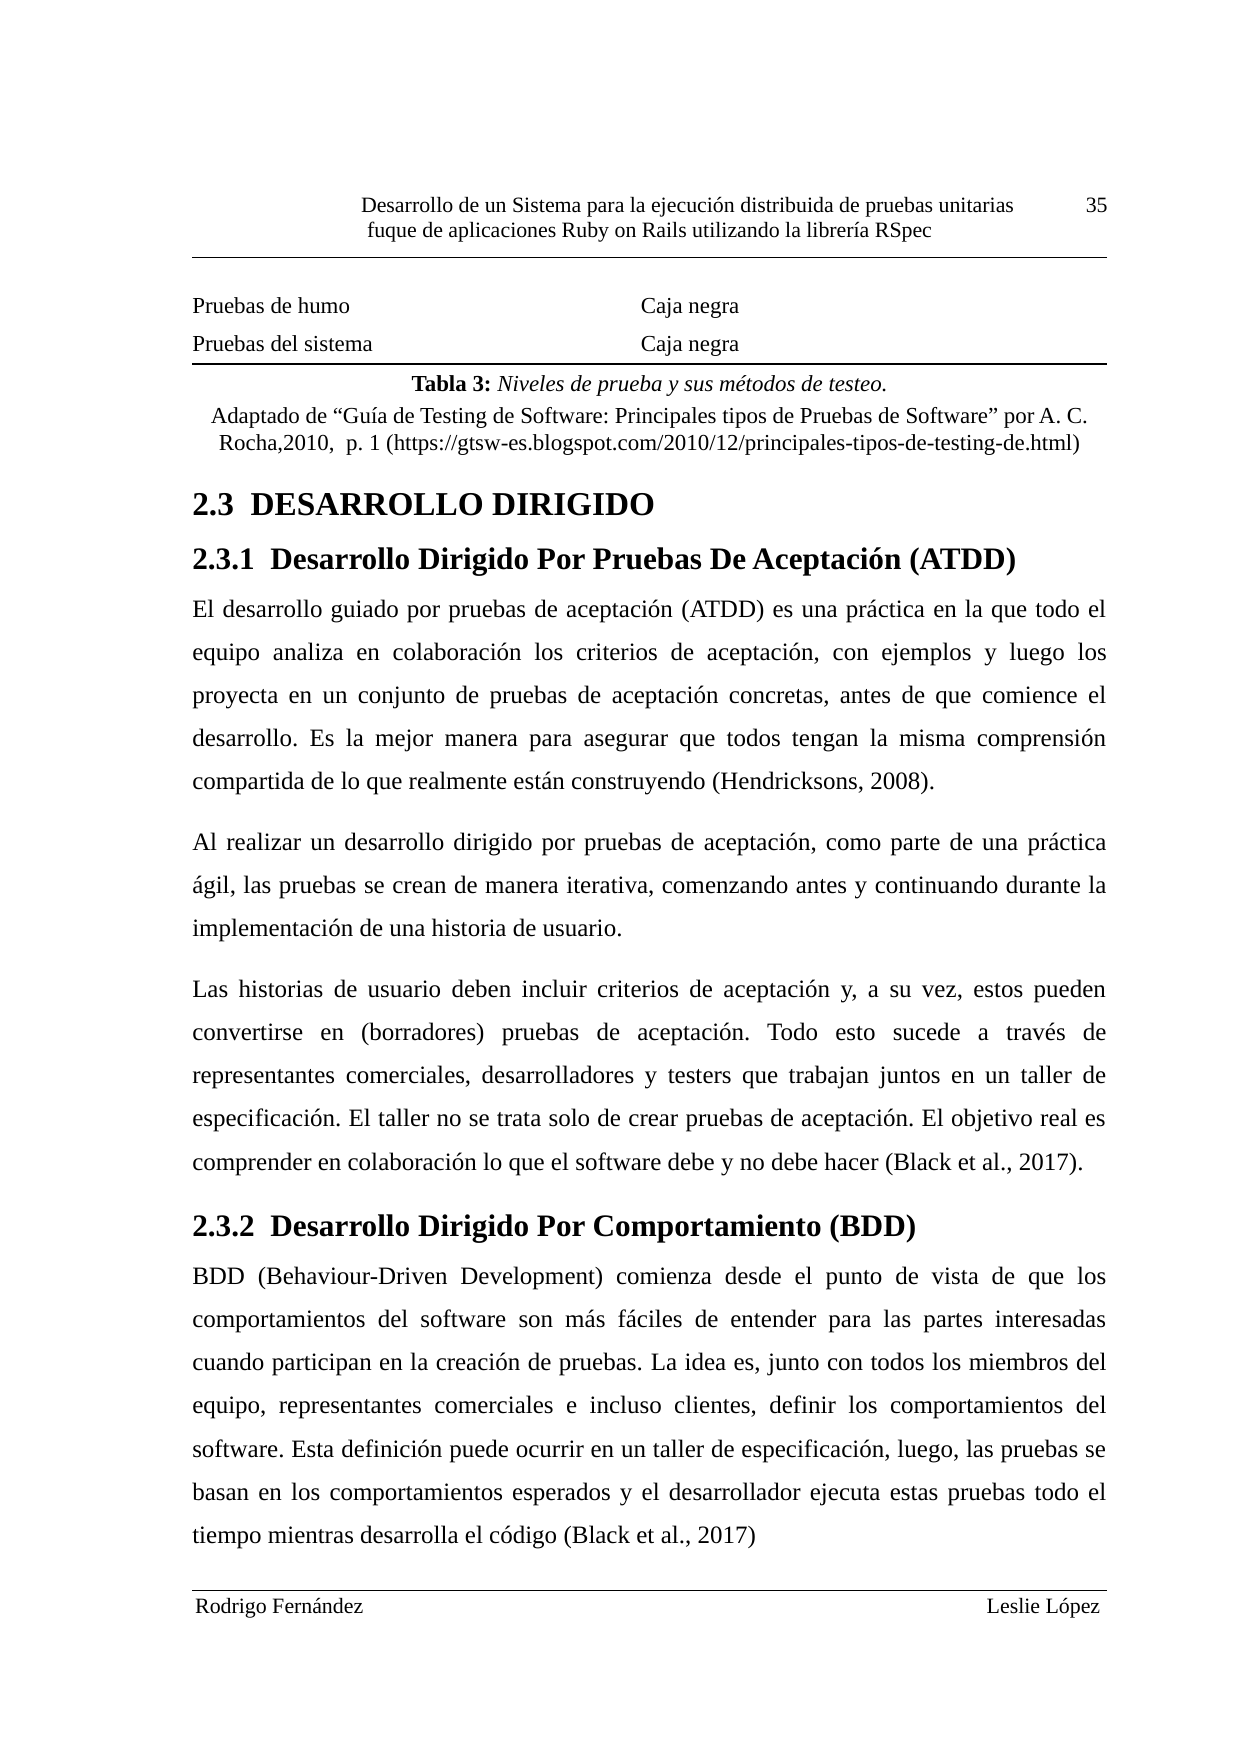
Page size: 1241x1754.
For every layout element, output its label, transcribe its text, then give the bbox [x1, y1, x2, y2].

text BDD (Behaviour-Driven Development) comienza desde el punto de vista de que los comportamientos del software son más fáciles de entender para las partes interesadas cuando participan en la creación de pruebas. La idea es, junto con todos los miembros del equipo, representantes comerciales e incluso clientes, definir los comportamientos del software. Esta definición puede ocurrir en un taller de especificación, luego, las pruebas se basan en los comportamientos esperados y el desarrollador ejecuta estas pruebas todo el tiempo mientras desarrolla el código (Black et al., 2017)⁠ [192, 1261, 1107, 1549]
text Las historias de usuario deben incluir criterios de aceptación y, a su vez, estos pueden convertirse en (borradores) pruebas de aceptación. Todo esto sucede a través de representantes comerciales, desarrolladores y testers que trabajan juntos en un taller de especificación. El taller no se trata solo de crear pruebas de aceptación. El objetivo real es comprender en colaboración lo que el software debe y no debe hacer (Black et al., 2017)⁠. [192, 974, 1107, 1175]
subtitle Desarrollo dirigido [192, 484, 1107, 522]
table_cell Pruebas del sistema [192, 325, 641, 363]
text El desarrollo guiado por pruebas de aceptación (ATDD) es una práctica en la que todo el equipo analiza en colaboración los criterios de aceptación, con ejemplos y luego los proyecta en un conjunto de pruebas de aceptación concretas, antes de que comience el desarrollo. Es la mejor manera para asegurar que todos tengan la misma comprensión compartida de lo que realmente están construyendo (Hendricksons, 2008)⁠. [192, 594, 1107, 795]
text Adaptado de “Guía de Testing de Software: Principales tipos de Pruebas de Software” por A. C. Rocha,2010, p. 1 (https://gtsw-es.blogspot.com/2010/12/principales-tipos-de-testing-de.html) [192, 403, 1107, 455]
table_cell Caja negra [641, 325, 1107, 363]
table_cell Pruebas de humo [192, 286, 641, 324]
text Tabla 3: Niveles de prueba y sus métodos de testeo. [192, 370, 1107, 397]
text Al realizar un desarrollo dirigido por pruebas de aceptación, como parte de una práctica ágil, las pruebas se crean de manera iterativa, comenzando antes y continuando durante la implementación de una historia de usuario. [192, 827, 1107, 942]
table_cell Caja negra [641, 286, 1107, 324]
subtitle Desarrollo dirigido por pruebas de aceptación (ATDD) [192, 540, 1107, 576]
subtitle Desarrollo dirigido por comportamiento (BDD) [192, 1207, 1107, 1243]
